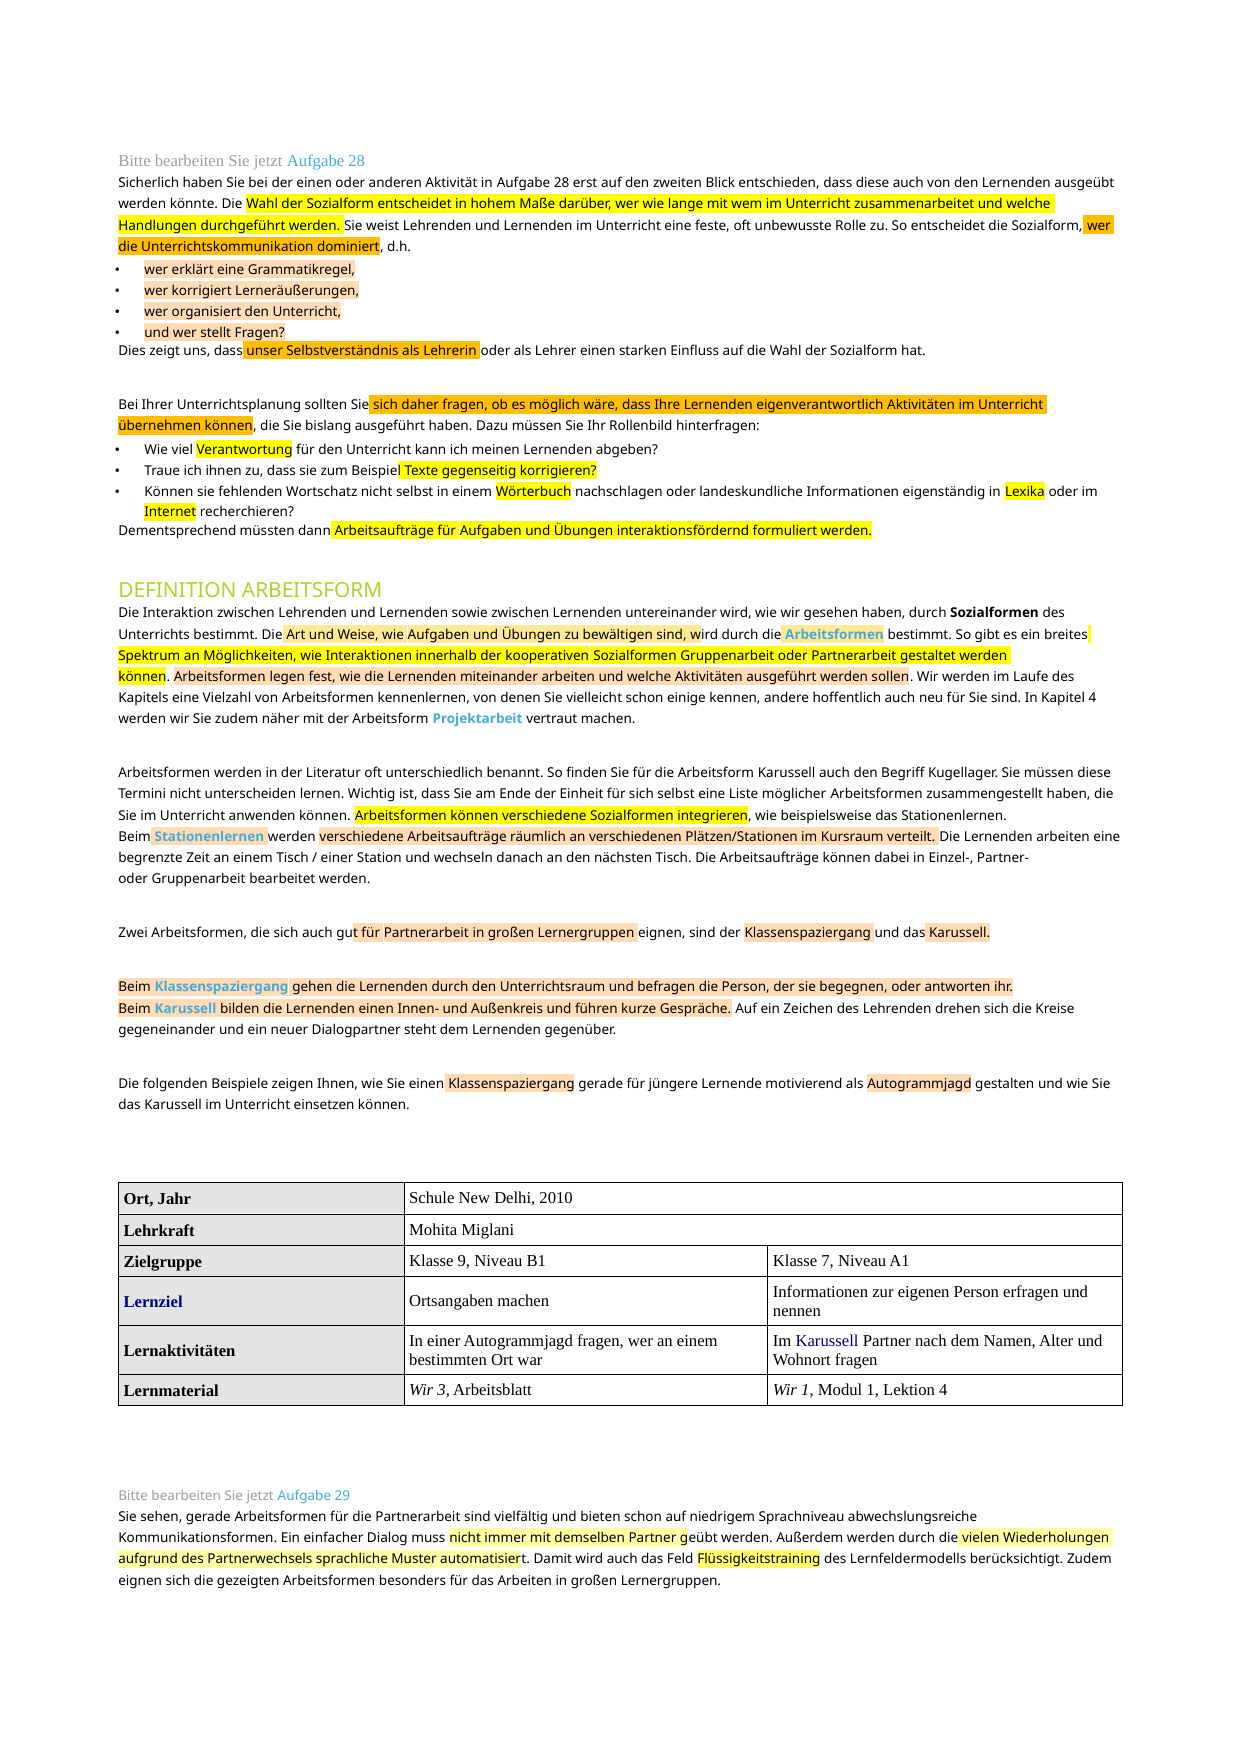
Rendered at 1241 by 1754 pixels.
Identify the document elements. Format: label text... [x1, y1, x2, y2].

text Beim Klassenspaziergang gehen die Lernenden durch den Unterrichtsraum und befragen die Person, der sie begegnen, oder antworten ihr. [118, 977, 1122, 996]
list wer organisiert den Unterricht, [118, 299, 1122, 320]
text Dies zeigt uns, dass unser Selbstverständnis als Lehrerin oder als Lehrer einen starken Einfluss auf die Wahl der Sozialform hat. [118, 341, 1122, 359]
table_cell Informationen zur eigenen Person erfragen und nennen [768, 1277, 1122, 1325]
text Arbeitsformen werden in der Literatur oft unterschiedlich benannt. So finden Sie für die Arbeitsform Karussell auch den Begriff Kugellager. Sie müssen diese Termini nicht unterscheiden lernen. Wichtig ist, dass Sie am Ende der Einheit für sich selbst eine Liste möglicher Arbeitsformen zusammengestellt haben, die Sie im Unterricht anwenden können. Arbeitsformen können verschiedene Sozialformen integrieren, wie beispielsweise das Stationenlernen. Beim Stationenlernen werden verschiedene Arbeitsaufträge räumlich an verschiedenen Plätzen/Stationen im Kursraum verteilt. Die Lernenden arbeiten eine begrenzte Zeit an einem Tisch / einer Station und wechseln danach an den nächsten Tisch. Die Arbeitsaufträge können dabei in Einzel-, Partner- oder Gruppenarbeit bearbeitet werden. [118, 763, 1122, 887]
list Können sie fehlenden Wortschatz nicht selbst in einem Wörterbuch nachschlagen oder landeskundliche Informationen eigenständig in Lexika oder im Internet recherchieren? [118, 479, 1122, 521]
text Sie sehen, gerade Arbeitsformen für die Partnerarbeit sind vielfältig und bieten schon auf niedrigem Sprachniveau abwechslungsreiche Kommunikationsformen. Ein einfacher Dialog muss nicht immer mit demselben Partner geübt werden. Außerdem werden durch die vielen Wiederholungen aufgrund des Partnerwechsels sprachliche Muster automatisiert. Damit wird auch das Feld Flüssigkeitstraining des Lernfeldermodells berücksichtigt. Zudem eignen sich die gezeigten Arbeitsformen besonders für das Arbeiten in großen Lernergruppen. [118, 1507, 1122, 1589]
text Beim Karussell bilden die Lernenden einen Innen- und Außenkreis und führen kurze Gespräche. Auf ein Zeichen des Lehrenden drehen sich die Kreise gegeneinander und ein neuer Dialogpartner steht dem Lernenden gegenüber. [118, 998, 1122, 1038]
subtitle DEFINITION ARBEITSFORM [118, 575, 1122, 603]
text Die Interaktion zwischen Lehrenden und Lernenden sowie zwischen Lernenden untereinander wird, wie wir gesehen haben, durch Sozialformen des Unterrichts bestimmt. Die Art und Weise, wie Aufgaben und Übungen zu bewältigen sind, wird durch die Arbeitsformen bestimmt. So gibt es ein breites Spektrum an Möglichkeiten, wie Interaktionen innerhalb der kooperativen Sozialformen Gruppenarbeit oder Partnerarbeit gestaltet werden können. Arbeitsformen legen fest, wie die Lernenden miteinander arbeiten und welche Aktivitäten ausgeführt werden sollen. Wir werden im Laufe des Kapitels eine Vielzahl von Arbeitsformen kennenlernen, von denen Sie vielleicht schon einige kennen, andere hoffentlich auch neu für Sie sind. In Kapitel 4 werden wir Sie zudem näher mit der Arbeitsform Projektarbeit vertraut machen. [118, 603, 1122, 728]
table_cell Lernaktivitäten [119, 1326, 404, 1374]
text Bitte bearbeiten Sie jetzt Aufgabe 29 [118, 1486, 1122, 1504]
list wer erklärt eine Grammatikregel, [118, 258, 1122, 278]
text Sicherlich haben Sie bei der einen oder anderen Aktivität in Aufgabe 28 erst auf den zweiten Blick entschieden, dass diese auch von den Lernenden ausgeübt werden könnte. Die Wahl der Sozialform entscheidet in hohem Maße darüber, wer wie lange mit wem im Unterricht zusammenarbeitet und welche Handlungen durchgeführt werden. Sie weist Lehrenden und Lernenden im Unterricht eine feste, oft unbewusste Rolle zu. So entscheidet die Sozialform, wer die Unterrichtskommunikation dominiert, d.h. [118, 173, 1122, 255]
table_cell Wir 3, Arbeitsblatt [405, 1375, 767, 1405]
text Die folgenden Beispiele zeigen Ihnen, wie Sie einen Klassenspaziergang gerade für jüngere Lernende motivierend als Autogrammjagd gestalten und wie Sie das Karussell im Unterricht einsetzen können. [118, 1074, 1122, 1113]
table_cell Wir 1, Modul 1, Lektion 4 [768, 1375, 1122, 1405]
list Traue ich ihnen zu, dass sie zum Beispiel Texte gegenseitig korrigieren? [118, 458, 1122, 479]
table_cell Lernmaterial [119, 1375, 404, 1405]
list Wie viel Verantwortung für den Unterricht kann ich meinen Lernenden abgeben? [118, 437, 1122, 458]
text Zwei Arbeitsformen, die sich auch gut für Partnerarbeit in großen Lernergruppen eignen, sind der Klassenspaziergang und das Karussell. [118, 923, 1122, 942]
table_cell Lehrkraft [119, 1215, 404, 1245]
text Bitte bearbeiten Sie jetzt Aufgabe 28 [118, 151, 1122, 170]
table_cell Klasse 9, Niveau B1 [405, 1246, 767, 1276]
table_cell Mohita Miglani [405, 1215, 1122, 1245]
text Bei Ihrer Unterrichtsplanung sollten Sie sich daher fragen, ob es möglich wäre, dass Ihre Lernenden eigenverantwortlich Aktivitäten im Unterricht übernehmen können, die Sie bislang ausgeführt haben. Dazu müssen Sie Ihr Rollenbild hinterfragen: [118, 395, 1122, 435]
table_cell Im Karussell Partner nach dem Namen, Alter und Wohnort fragen [768, 1326, 1122, 1374]
table_cell Klasse 7, Niveau A1 [768, 1246, 1122, 1276]
table_cell Zielgruppe [119, 1246, 404, 1276]
table_cell Ortsangaben machen [405, 1277, 767, 1325]
table_header Ort, Jahr [119, 1183, 404, 1213]
list wer korrigiert Lerneräußerungen, [118, 278, 1122, 299]
text Dementsprechend müssten dann Arbeitsaufträge für Aufgaben und Übungen interaktionsfördernd formuliert werden. [118, 521, 1122, 539]
table_header Schule New Delhi, 2010 [405, 1183, 1122, 1213]
table_cell In einer Autogrammjagd fragen, wer an einem bestimmten Ort war [405, 1326, 767, 1374]
table_cell Lernziel [119, 1277, 404, 1325]
list und wer stellt Fragen? [118, 320, 1122, 341]
